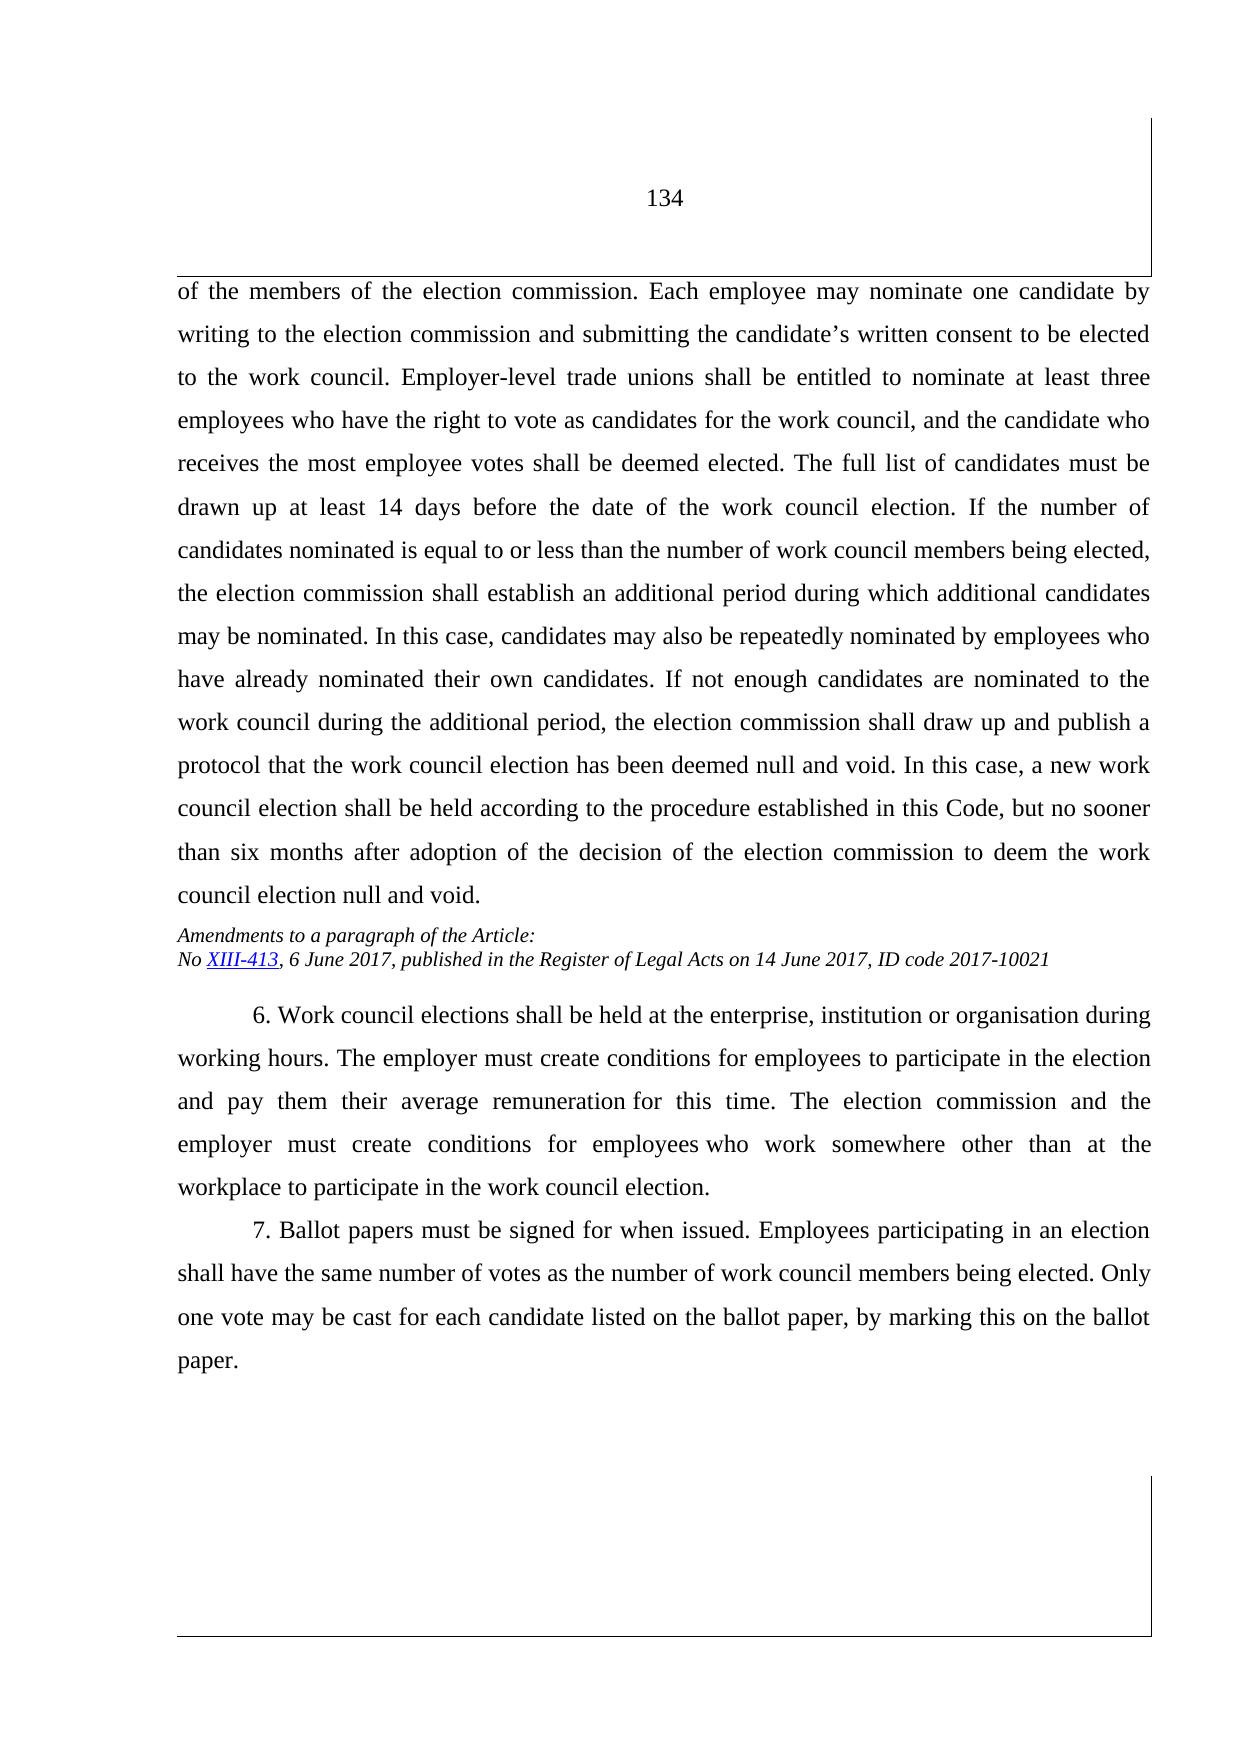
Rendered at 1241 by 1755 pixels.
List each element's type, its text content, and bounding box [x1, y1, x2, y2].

text 6. Work council elections shall be held at the enterprise, institution or organisation during working hours. The employer must create conditions for employees to participate in the election and pay them their average remuneration for this time. The election commission and the employer must create conditions for employees who work somewhere other than at the workplace to participate in the work council election. [177, 1000, 1152, 1201]
text Amendments to a paragraph of the Article: [177, 923, 1152, 947]
text No XIII-413, 6 June 2017, published in the Register of Legal Acts on 14 June 2017, ID code 2017-10021 [177, 947, 1152, 971]
text of the members of the election commission. Each employee may nominate one candidate by writing to the election commission and submitting the candidate’s written consent to be elected to the work council. Employer-level trade unions shall be entitled to nominate at least three employees who have the right to vote as candidates for the work council, and the candidate who receives the most employee votes shall be deemed elected. The full list of candidates must be drawn up at least 14 days before the date of the work council election. If the number of candidates nominated is equal to or less than the number of work council members being elected, the election commission shall establish an additional period during which additional candidates may be nominated. In this case, candidates may also be repeatedly nominated by employees who have already nominated their own candidates. If not enough candidates are nominated to the work council during the additional period, the election commission shall draw up and publish a protocol that the work council election has been deemed null and void. In this case, a new work council election shall be held according to the procedure established in this Code, but no sooner than six months after adoption of the decision of the election commission to deem the work council election null and void. [177, 276, 1152, 908]
text 7. Ballot papers must be signed for when issued. Employees participating in an election shall have the same number of votes as the number of work council members being elected. Only one vote may be cast for each candidate listed on the ballot paper, by marking this on the ballot paper. [177, 1215, 1152, 1373]
